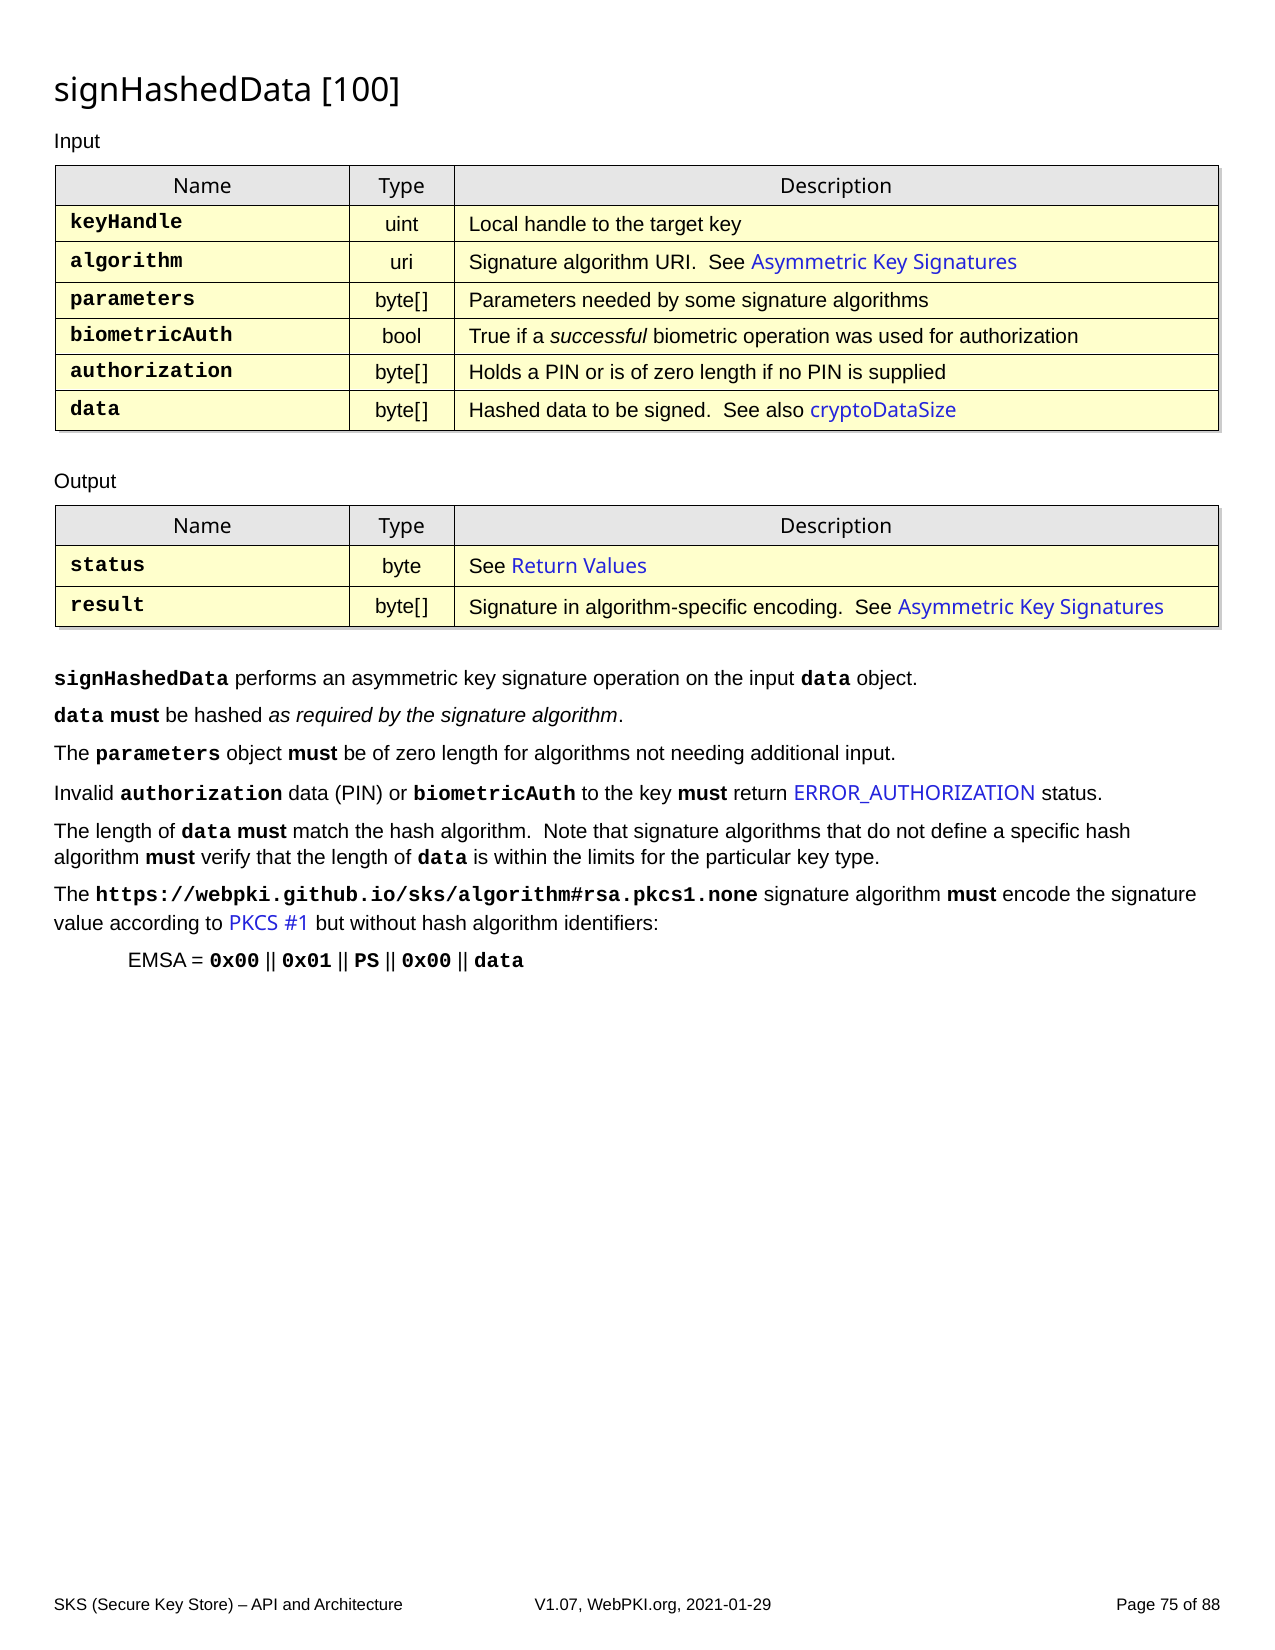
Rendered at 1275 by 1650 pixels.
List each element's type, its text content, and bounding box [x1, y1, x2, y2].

text Invalid authorization data (PIN) or biometricAuth to the key must return ERROR_AUTHORIZATION status. [54, 778, 1221, 807]
table_cell parameters [56, 283, 349, 318]
text The parameters object must be of zero length for algorithms not needing additional input. [54, 741, 1221, 767]
table_cell byte⁮[ ] [350, 283, 454, 318]
table_header Type [350, 506, 454, 545]
table_cell uri [350, 242, 454, 282]
table_cell authorization [56, 355, 349, 389]
table_cell Local handle to the target key [455, 206, 1218, 241]
table_cell biometricAuth [56, 319, 349, 353]
table_cell Parameters needed by some signature algorithms [455, 283, 1218, 318]
table_cell Signature in algorithm-specific encoding. See Asymmetric Key Signatures [455, 587, 1218, 626]
table_cell See Return Values [455, 546, 1218, 586]
text The https://webpki.github.io/sks/algorithm#rsa.pkcs1.none signature algorithm must encode the signature value according to PKCS #1 but without hash algorithm identifiers: [54, 882, 1221, 936]
text Input [54, 129, 1221, 153]
table_cell byte⁮[ ] [350, 355, 454, 389]
text data must be hashed as required by the signature algorithm. [54, 703, 1221, 729]
text Output [54, 469, 1221, 493]
table_header Type [350, 166, 454, 205]
table_header Name [56, 506, 349, 545]
table_cell result [56, 587, 349, 626]
table_cell byte⁮[ ] [350, 391, 454, 430]
table_cell status [56, 546, 349, 586]
table_cell byte⁮[ ] [350, 587, 454, 626]
subtitle signHashedData [100] [54, 66, 1221, 111]
table_cell Holds a PIN or is of zero length if no PIN is supplied [455, 355, 1218, 389]
table_header Description [455, 166, 1218, 205]
table_header Name [56, 166, 349, 205]
text signHashedData performs an asymmetric key signature operation on the input data object. [54, 666, 1221, 691]
table_cell keyHandle [56, 206, 349, 241]
text EMSA = 0x00 || 0x01 || PS || 0x00 || data [54, 948, 1221, 974]
table_cell algorithm [56, 242, 349, 282]
table_header Description [455, 506, 1218, 545]
table_cell Signature algorithm URI. See Asymmetric Key Signatures ‎ [455, 242, 1218, 282]
table_cell bool [350, 319, 454, 353]
table_cell byte [350, 546, 454, 586]
table_cell Hashed data to be signed. See also cryptoDataSize [455, 391, 1218, 430]
table_cell data [56, 391, 349, 430]
text The length of data must match the hash algorithm. Note that signature algorithms that do not define a specific hash algorithm must verify that the length of data is within the limits for the particular key type. [54, 819, 1221, 870]
table_cell uint [350, 206, 454, 241]
table_cell True if a successful biometric operation was used for authorization [455, 319, 1218, 353]
